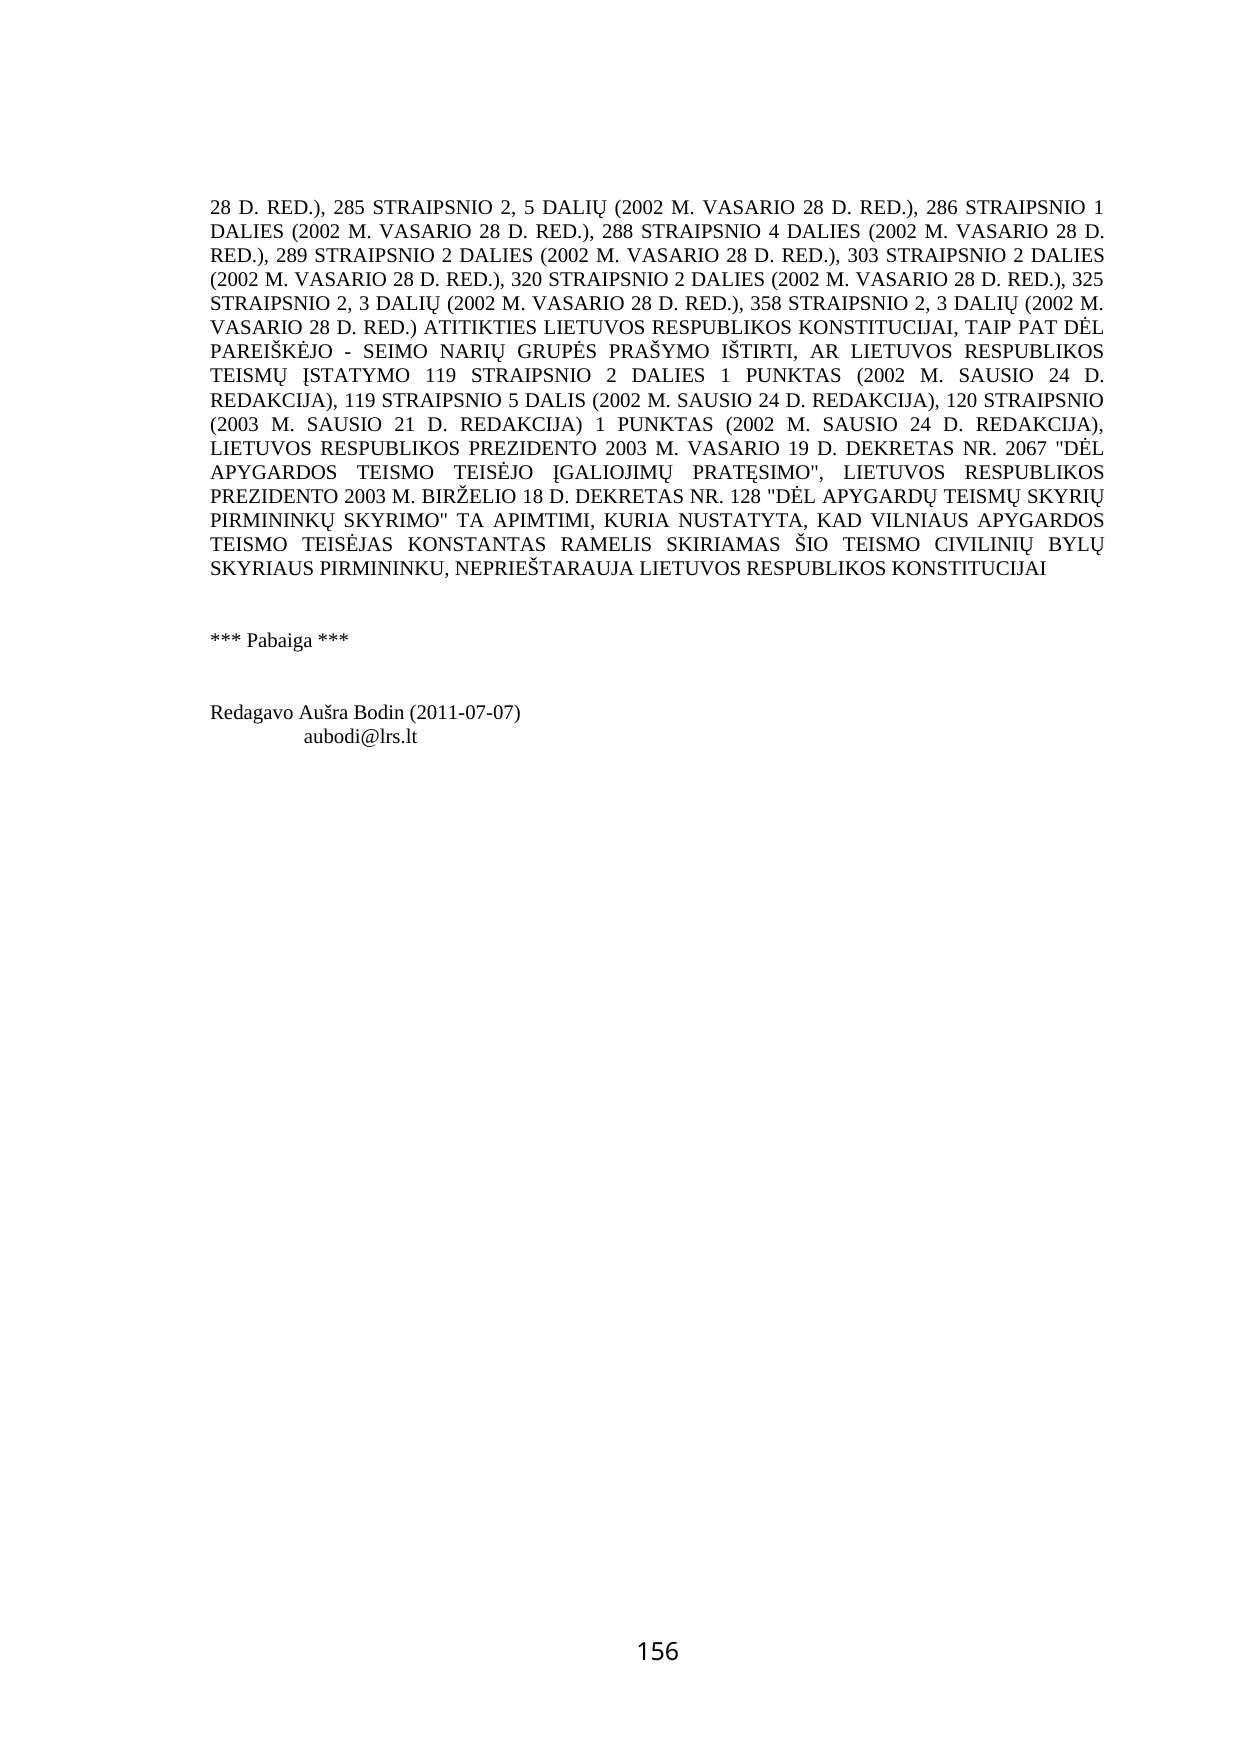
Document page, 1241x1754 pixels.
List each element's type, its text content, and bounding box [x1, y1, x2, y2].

text *** Pabaiga *** [210, 628, 1106, 652]
text Redagavo Aušra Bodin (2011-07-07) [210, 700, 1106, 724]
text aubodi@lrs.lt [210, 724, 1106, 748]
text 28 D. RED.), 285 STRAIPSNIO 2, 5 DALIŲ (2002 M. VASARIO 28 D. RED.), 286 STRAIPSNIO 1 DALIES (2002 M. VASARIO 28 D. RED.), 288 STRAIPSNIO 4 DALIES (2002 M. VASARIO 28 D. RED.), 289 STRAIPSNIO 2 DALIES (2002 M. VASARIO 28 D. RED.), 303 STRAIPSNIO 2 DALIES (2002 M. VASARIO 28 D. RED.), 320 STRAIPSNIO 2 DALIES (2002 M. VASARIO 28 D. RED.), 325 STRAIPSNIO 2, 3 DALIŲ (2002 M. VASARIO 28 D. RED.), 358 STRAIPSNIO 2, 3 DALIŲ (2002 M. VASARIO 28 D. RED.) ATITIKTIES LIETUVOS RESPUBLIKOS KONSTITUCIJAI, TAIP PAT DĖL PAREIŠKĖJO - SEIMO NARIŲ GRUPĖS PRAŠYMO IŠTIRTI, AR LIETUVOS RESPUBLIKOS TEISMŲ ĮSTATYMO 119 STRAIPSNIO 2 DALIES 1 PUNKTAS (2002 M. SAUSIO 24 D. REDAKCIJA), 119 STRAIPSNIO 5 DALIS (2002 M. SAUSIO 24 D. REDAKCIJA), 120 STRAIPSNIO (2003 M. SAUSIO 21 D. REDAKCIJA) 1 PUNKTAS (2002 M. SAUSIO 24 D. REDAKCIJA), LIETUVOS RESPUBLIKOS PREZIDENTO 2003 M. VASARIO 19 D. DEKRETAS NR. 2067 "DĖL APYGARDOS TEISMO TEISĖJO ĮGALIOJIMŲ PRATĘSIMO", LIETUVOS RESPUBLIKOS PREZIDENTO 2003 M. BIRŽELIO 18 D. DEKRETAS NR. 128 "DĖL APYGARDŲ TEISMŲ SKYRIŲ PIRMININKŲ SKYRIMO" TA APIMTIMI, KURIA NUSTATYTA, KAD VILNIAUS APYGARDOS TEISMO TEISĖJAS KONSTANTAS RAMELIS SKIRIAMAS ŠIO TEISMO CIVILINIŲ BYLŲ SKYRIAUS PIRMININKU, NEPRIEŠTARAUJA LIETUVOS RESPUBLIKOS KONSTITUCIJAI [210, 195, 1106, 580]
